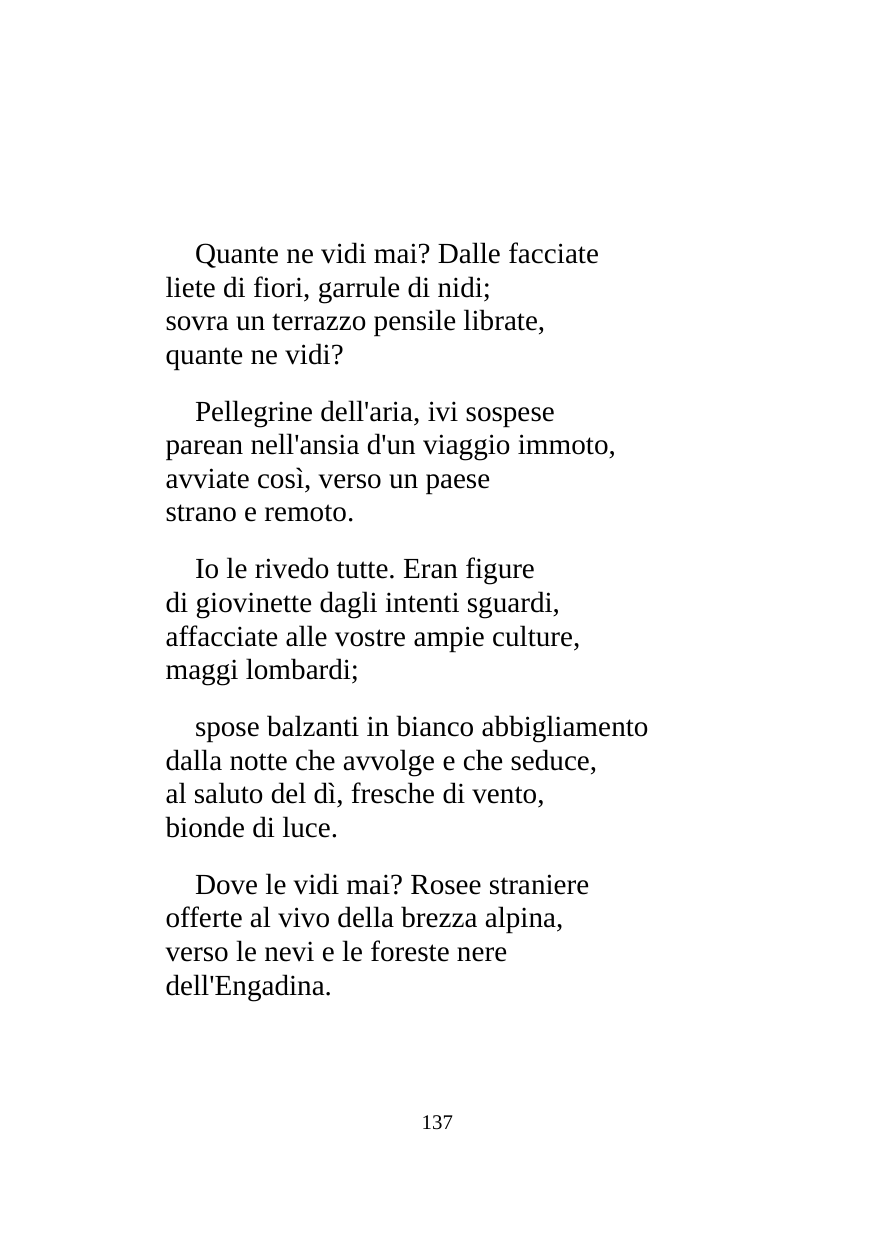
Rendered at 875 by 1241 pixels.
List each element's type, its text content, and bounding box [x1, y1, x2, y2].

text Dove le vidi mai? Rosee straniere offerte al vivo della brezza alpina, verso le nevi e le foreste nere dell'Engadina. [165, 867, 768, 1001]
text Pellegrine dell'aria, ivi sospese parean nell'ansia d'un viaggio immoto, avviate così, verso un paese strano e remoto. [165, 394, 768, 528]
text Io le rivedo tutte. Eran figure di giovinette dagli intenti sguardi, affacciate alle vostre ampie culture, maggi lombardi; [165, 552, 768, 686]
text Quante ne vidi mai? Dalle facciate liete di fiori, garrule di nidi; sovra un terrazzo pensile librate, quante ne vidi? [165, 236, 768, 370]
text spose balzanti in bianco abbigliamento dalla notte che avvolge e che seduce, al saluto del dì, fresche di vento, bionde di luce. [165, 709, 768, 843]
